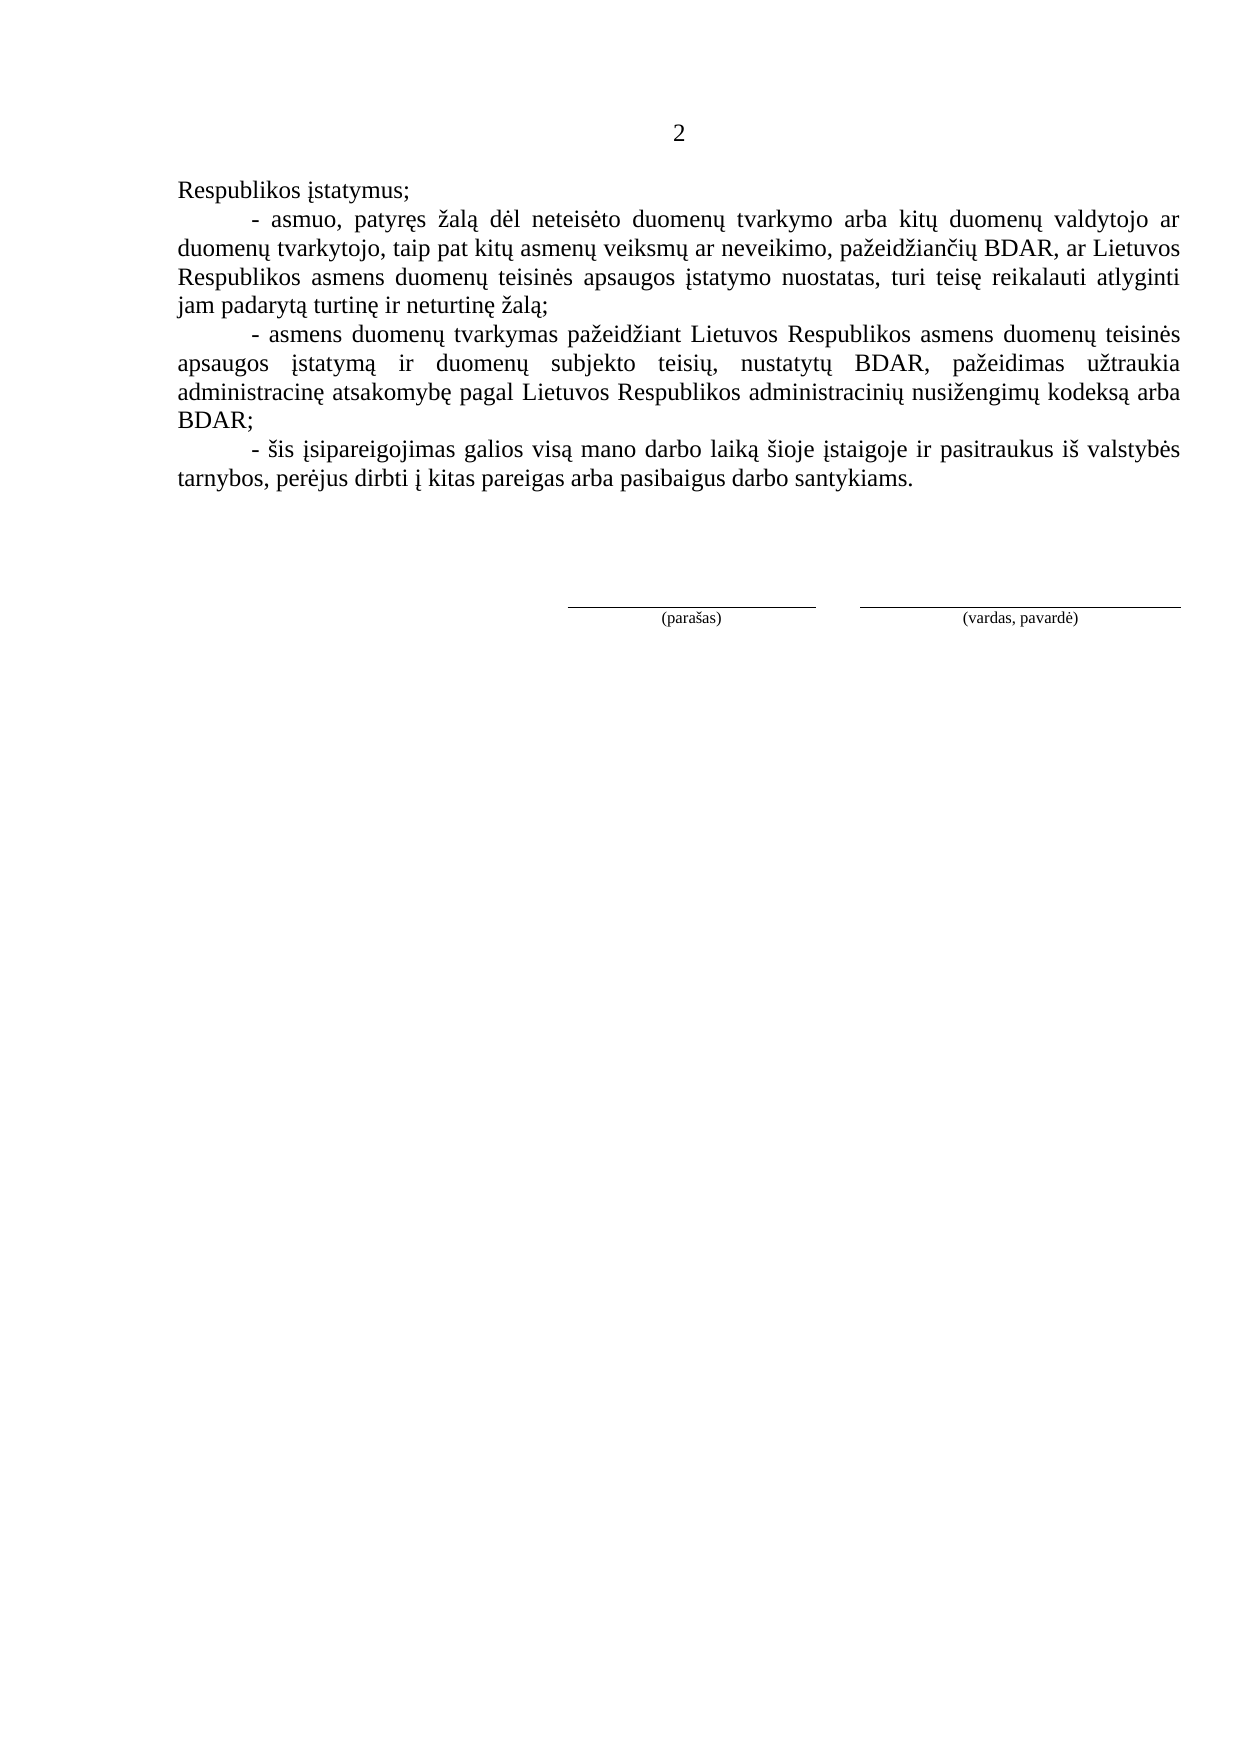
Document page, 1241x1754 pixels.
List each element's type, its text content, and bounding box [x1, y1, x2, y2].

table_header (parašas) [568, 608, 816, 637]
table_header [816, 607, 860, 637]
text - asmuo, patyręs žalą dėl neteisėto duomenų tvarkymo arba kitų duomenų valdytojo ar duomenų tvarkytojo, taip pat kitų asmenų veiksmų ar neveikimo, pažeidžiančių BDAR, ar Lietuvos Respublikos asmens duomenų teisinės apsaugos įstatymo nuostatas, turi teisę reikalauti atlyginti jam padarytą turtinę ir neturtinę žalą; [177, 204, 1181, 319]
table_header (vardas, pavardė) [860, 608, 1181, 637]
text - asmens duomenų tvarkymas pažeidžiant Lietuvos Respublikos asmens duomenų teisinės apsaugos įstatymą ir duomenų subjekto teisių, nustatytų BDAR, pažeidimas užtraukia administracinę atsakomybę pagal Lietuvos Respublikos administracinių nusižengimų kodeksą arba BDAR; [177, 319, 1181, 434]
text Respublikos įstatymus; [177, 176, 1181, 204]
text - šis įsipareigojimas galios visą mano darbo laiką šioje įstaigoje ir pasitraukus iš valstybės tarnybos, perėjus dirbti į kitas pareigas arba pasibaigus darbo santykiams. [177, 434, 1181, 492]
